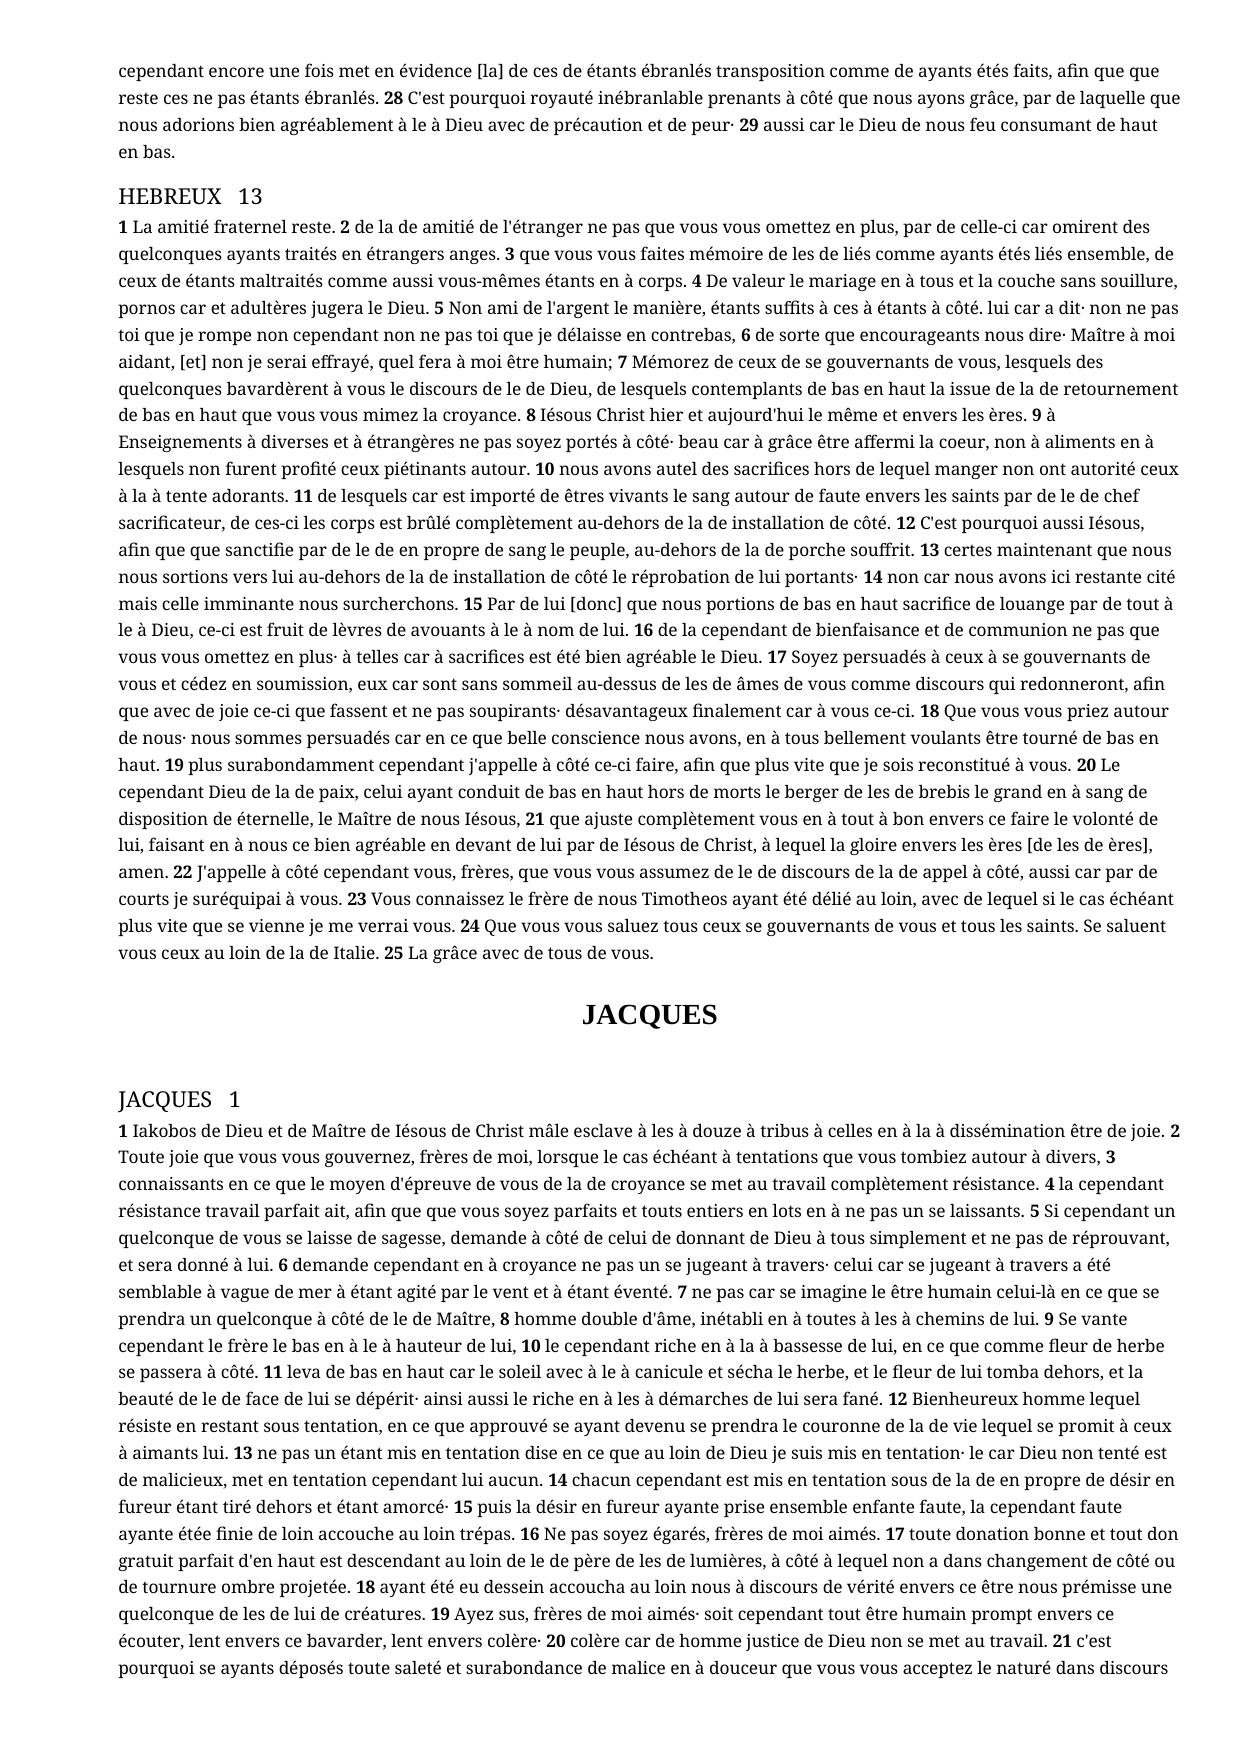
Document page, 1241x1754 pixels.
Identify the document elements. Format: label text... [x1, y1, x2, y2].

subtitle JACQUES [118, 997, 1181, 1031]
text JACQUES 1 [118, 1084, 1181, 1114]
text 1 La amitié fraternel reste. 2 de la de amitié de l'étranger ne pas que vous vous omettez en plus, par de celle-ci car omirent des quelconques ayants traités en étrangers anges. 3 que vous vous faites mémoire de les de liés comme ayants étés liés ensemble, de ceux de étants maltraités comme aussi vous-mêmes étants en à corps. 4 De valeur le mariage en à tous et la couche sans souillure, pornos car et adultères jugera le Dieu. 5 Non ami de l'argent le manière, étants suffits à ces à étants à côté. lui car a dit· non ne pas toi que je rompe non cependant non ne pas toi que je délaisse en contrebas, 6 de sorte que encourageants nous dire· Maître à moi aidant, [et] non je serai effrayé, quel fera à moi être humain; 7 Mémorez de ceux de se gouvernants de vous, lesquels des quelconques bavardèrent à vous le discours de le de Dieu, de lesquels contemplants de bas en haut la issue de la de retournement de bas en haut que vous vous mimez la croyance. 8 Iésous Christ hier et aujourd'hui le même et envers les ères. 9 à Enseignements à diverses et à étrangères ne pas soyez portés à côté· beau car à grâce être affermi la coeur, non à aliments en à lesquels non furent profité ceux piétinants autour. 10 nous avons autel des sacrifices hors de lequel manger non ont autorité ceux à la à tente adorants. 11 de lesquels car est importé de êtres vivants le sang autour de faute envers les saints par de le de chef sacrificateur, de ces-ci les corps est brûlé complètement au-dehors de la de installation de côté. 12 C'est pourquoi aussi Iésous, afin que que sanctifie par de le de en propre de sang le peuple, au-dehors de la de porche souffrit. 13 certes maintenant que nous nous sortions vers lui au-dehors de la de installation de côté le réprobation de lui portants· 14 non car nous avons ici restante cité mais celle imminante nous surcherchons. 15 Par de lui [donc] que nous portions de bas en haut sacrifice de louange par de tout à le à Dieu, ce-ci est fruit de lèvres de avouants à le à nom de lui. 16 de la cependant de bienfaisance et de communion ne pas que vous vous omettez en plus· à telles car à sacrifices est été bien agréable le Dieu. 17 Soyez persuadés à ceux à se gouvernants de vous et cédez en soumission, eux car sont sans sommeil au-dessus de les de âmes de vous comme discours qui redonneront, afin que avec de joie ce-ci que fassent et ne pas soupirants· désavantageux finalement car à vous ce-ci. 18 Que vous vous priez autour de nous· nous sommes persuadés car en ce que belle conscience nous avons, en à tous bellement voulants être tourné de bas en haut. 19 plus surabondamment cependant j'appelle à côté ce-ci faire, afin que plus vite que je sois reconstitué à vous. 20 Le cependant Dieu de la de paix, celui ayant conduit de bas en haut hors de morts le berger de les de brebis le grand en à sang de disposition de éternelle, le Maître de nous Iésous, 21 que ajuste complètement vous en à tout à bon envers ce faire le volonté de lui, faisant en à nous ce bien agréable en devant de lui par de Iésous de Christ, à lequel la gloire envers les ères [de les de ères], amen. 22 J'appelle à côté cependant vous, frères, que vous vous assumez de le de discours de la de appel à côté, aussi car par de courts je suréquipai à vous. 23 Vous connaissez le frère de nous Timotheos ayant été délié au loin, avec de lequel si le cas échéant plus vite que se vienne je me verrai vous. 24 Que vous vous saluez tous ceux se gouvernants de vous et tous les saints. Se saluent vous ceux au loin de la de Italie. 25 La grâce avec de tous de vous. [118, 215, 1181, 964]
text 1 Iakobos de Dieu et de Maître de Iésous de Christ mâle esclave à les à douze à tribus à celles en à la à dissémination être de joie. 2 Toute joie que vous vous gouvernez, frères de moi, lorsque le cas échéant à tentations que vous tombiez autour à divers, 3 connaissants en ce que le moyen d'épreuve de vous de la de croyance se met au travail complètement résistance. 4 la cependant résistance travail parfait ait, afin que que vous soyez parfaits et touts entiers en lots en à ne pas un se laissants. 5 Si cependant un quelconque de vous se laisse de sagesse, demande à côté de celui de donnant de Dieu à tous simplement et ne pas de réprouvant, et sera donné à lui. 6 demande cependant en à croyance ne pas un se jugeant à travers· celui car se jugeant à travers a été semblable à vague de mer à étant agité par le vent et à étant éventé. 7 ne pas car se imagine le être humain celui-là en ce que se prendra un quelconque à côté de le de Maître, 8 homme double d'âme, inétabli en à toutes à les à chemins de lui. 9 Se vante cependant le frère le bas en à le à hauteur de lui, 10 le cependant riche en à la à bassesse de lui, en ce que comme fleur de herbe se passera à côté. 11 leva de bas en haut car le soleil avec à le à canicule et sécha le herbe, et le fleur de lui tomba dehors, et la beauté de le de face de lui se dépérit· ainsi aussi le riche en à les à démarches de lui sera fané. 12 Bienheureux homme lequel résiste en restant sous tentation, en ce que approuvé se ayant devenu se prendra le couronne de la de vie lequel se promit à ceux à aimants lui. 13 ne pas un étant mis en tentation dise en ce que au loin de Dieu je suis mis en tentation· le car Dieu non tenté est de malicieux, met en tentation cependant lui aucun. 14 chacun cependant est mis en tentation sous de la de en propre de désir en fureur étant tiré dehors et étant amorcé· 15 puis la désir en fureur ayante prise ensemble enfante faute, la cependant faute ayante étée finie de loin accouche au loin trépas. 16 Ne pas soyez égarés, frères de moi aimés. 17 toute donation bonne et tout don gratuit parfait d'en haut est descendant au loin de le de père de les de lumières, à côté à lequel non a dans changement de côté ou de tournure ombre projetée. 18 ayant été eu dessein accoucha au loin nous à discours de vérité envers ce être nous prémisse une quelconque de les de lui de créatures. 19 Ayez sus, frères de moi aimés· soit cependant tout être humain prompt envers ce écouter, lent envers ce bavarder, lent envers colère· 20 colère car de homme justice de Dieu non se met au travail. 21 c'est pourquoi se ayants déposés toute saleté et surabondance de malice en à douceur que vous vous acceptez le naturé dans discours [118, 1119, 1181, 1679]
text cependant encore une fois met en évidence [la] de ces de étants ébranlés transposition comme de ayants étés faits, afin que que reste ces ne pas étants ébranlés. 28 C'est pourquoi royauté inébranlable prenants à côté que nous ayons grâce, par de laquelle que nous adorions bien agréablement à le à Dieu avec de précaution et de peur· 29 aussi car le Dieu de nous feu consumant de haut en bas. [118, 59, 1181, 163]
text HEBREUX 13 [118, 181, 1181, 211]
